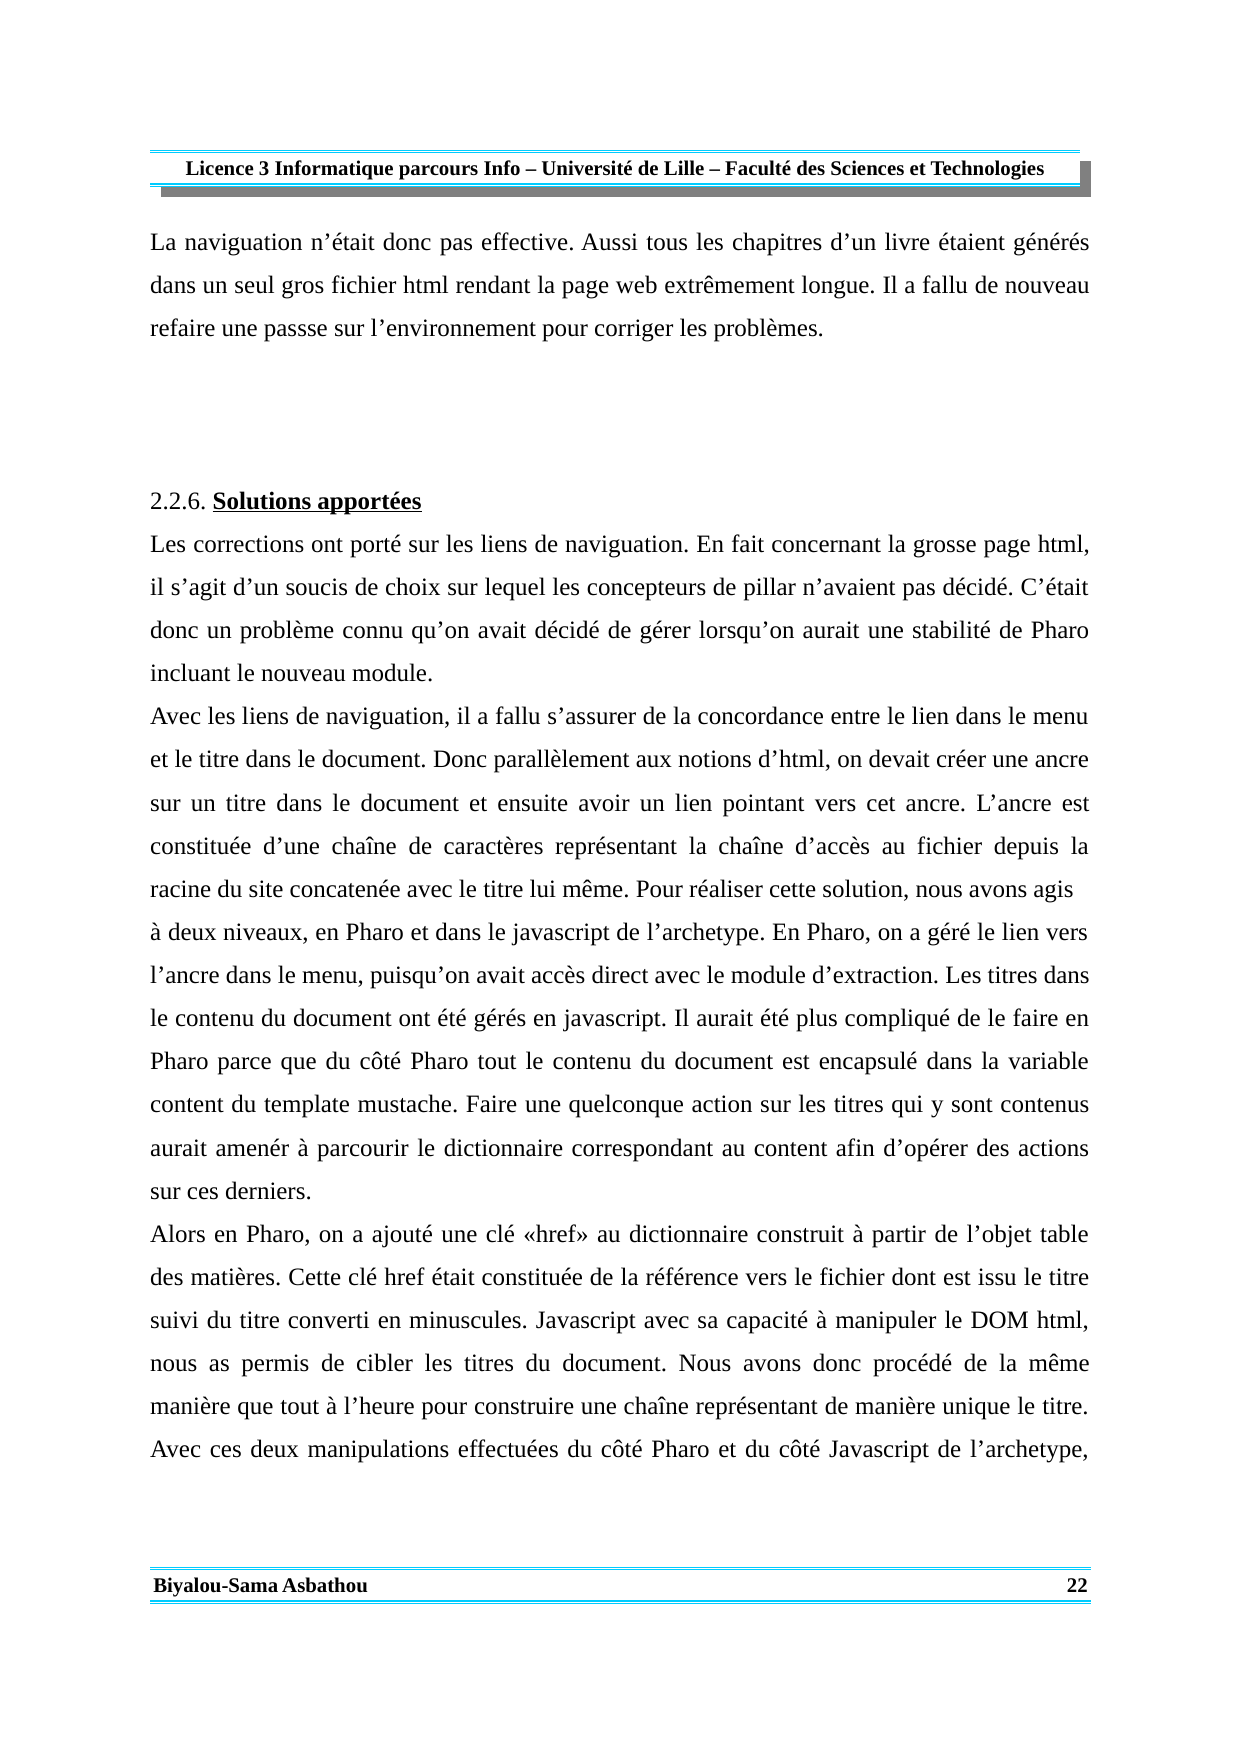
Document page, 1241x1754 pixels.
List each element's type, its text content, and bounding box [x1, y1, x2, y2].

text Avec les liens de naviguation, il a fallu s’assurer de la concordance entre le lien dans le menu et le titre dans le document. Donc parallèlement aux notions d’html, on devait créer une ancre sur un titre dans le document et ensuite avoir un lien pointant vers cet ancre. L’ancre est constituée d’une chaîne de caractères représentant la chaîne d’accès au fichier depuis la racine du site concatenée avec le titre lui même. Pour réaliser cette solution, nous avons agis [150, 701, 1091, 903]
text Alors en Pharo, on a ajouté une clé «href» au dictionnaire construit à partir de l’objet table des matières. Cette clé href était constituée de la référence vers le fichier dont est issu le titre suivi du titre converti en minuscules. Javascript avec sa capacité à manipuler le DOM html, nous as permis de cibler les titres du document. Nous avons donc procédé de la même manière que tout à l’heure pour construire une chaîne représentant de manière unique le titre. Avec ces deux manipulations effectuées du côté Pharo et du côté Javascript de l’archetype, [150, 1219, 1091, 1463]
text Les corrections ont porté sur les liens de naviguation. En fait concernant la grosse page html, il s’agit d’un soucis de choix sur lequel les concepteurs de pillar n’avaient pas décidé. C’était donc un problème connu qu’on avait décidé de gérer lorsqu’on aurait une stabilité de Pharo incluant le nouveau module. [150, 529, 1091, 687]
text à deux niveaux, en Pharo et dans le javascript de l’archetype. En Pharo, on a géré le lien vers l’ancre dans le menu, puisqu’on avait accès direct avec le module d’extraction. Les titres dans le contenu du document ont été gérés en javascript. Il aurait été plus compliqué de le faire en Pharo parce que du côté Pharo tout le contenu du document est encapsulé dans la variable content du template mustache. Faire une quelconque action sur les titres qui y sont contenus aurait amenér à parcourir le dictionnaire correspondant au content afin d’opérer des actions sur ces derniers. [150, 917, 1091, 1204]
text 2.2.6. Solutions apportées [150, 486, 1091, 514]
text La naviguation n’était donc pas effective. Aussi tous les chapitres d’un livre étaient générés dans un seul gros fichier html rendant la page web extrêmement longue. Il a fallu de nouveau refaire une passse sur l’environnement pour corriger les problèmes. [150, 227, 1091, 342]
